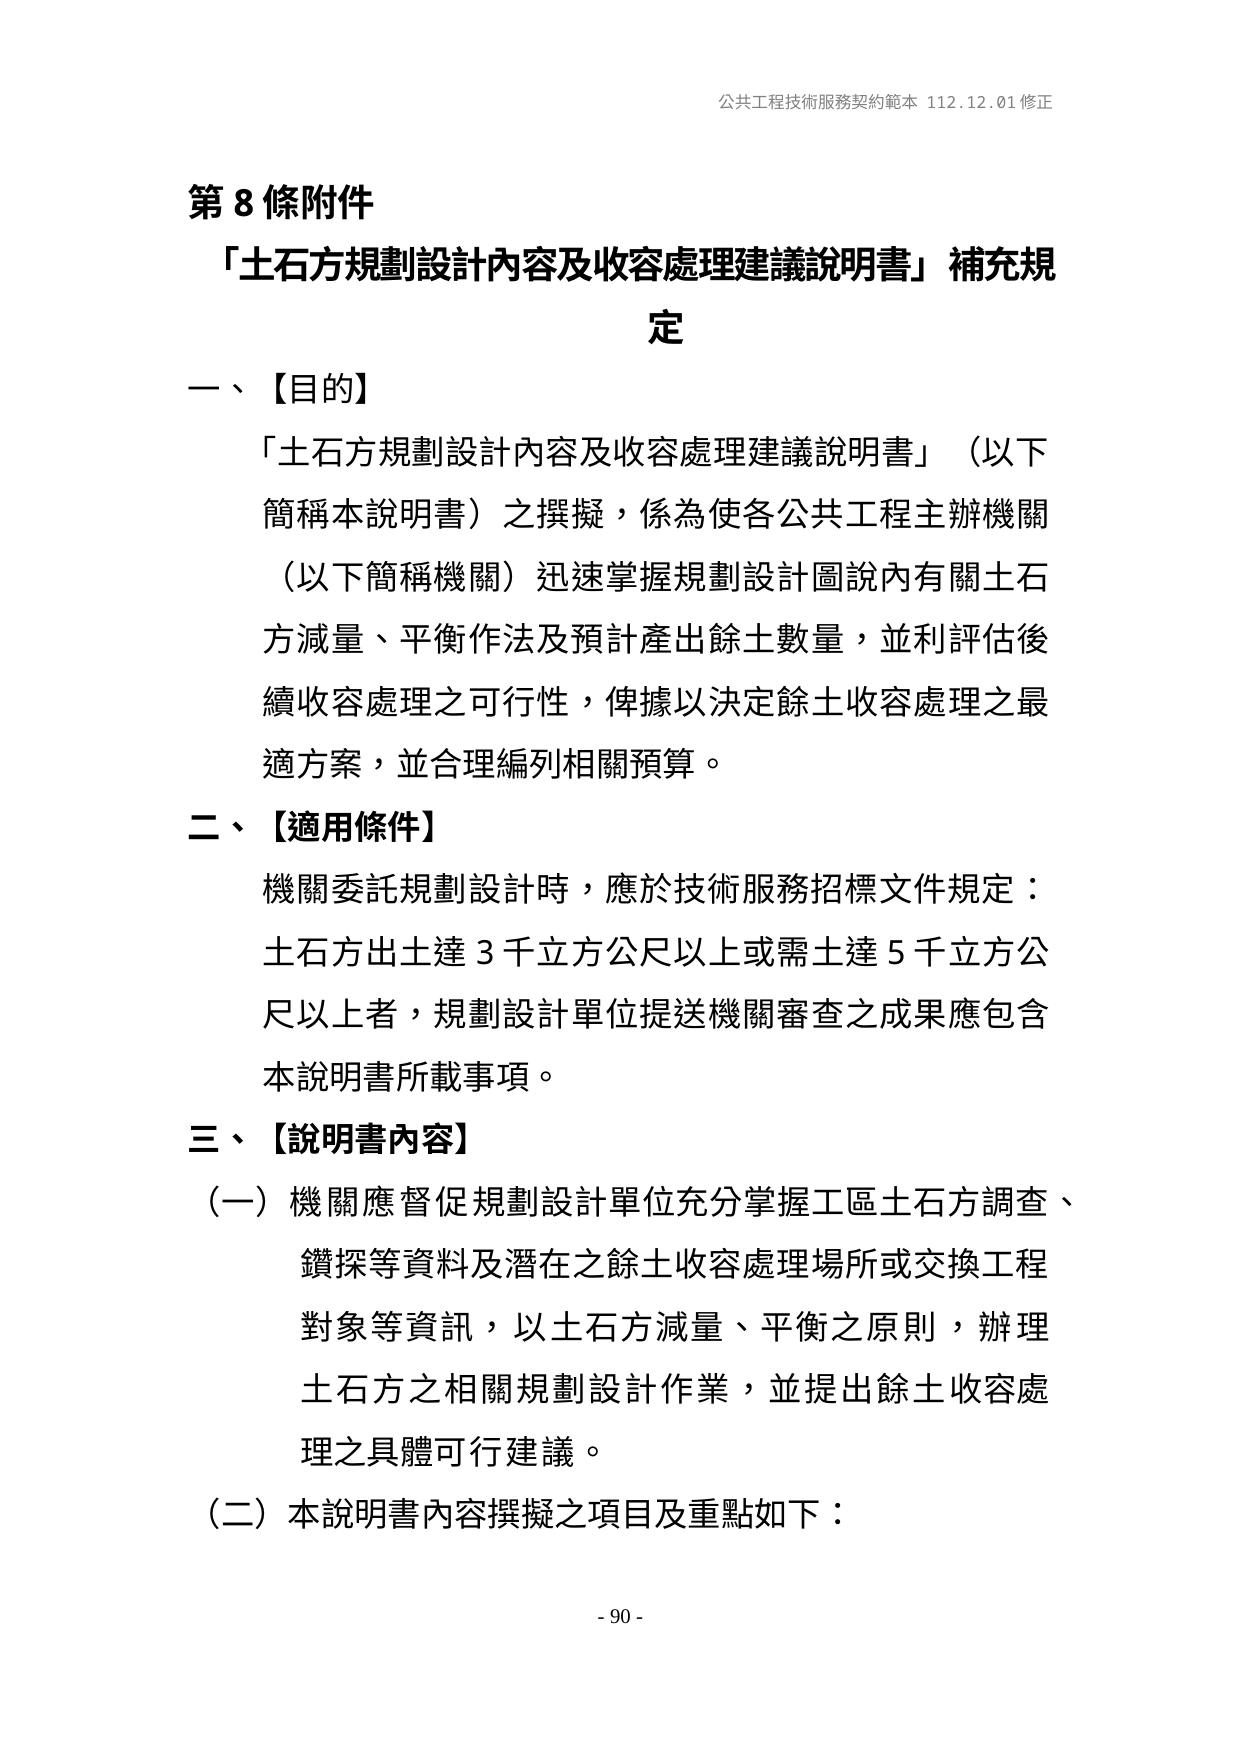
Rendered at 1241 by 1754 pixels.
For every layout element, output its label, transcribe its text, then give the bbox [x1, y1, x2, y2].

text 「土石方規劃設計內容及收容處理建議說明書」（以下簡稱本說明書）之撰擬，係為使各公共工程主辦機關（以下簡稱機關）迅速掌握規劃設計圖說內有關土石方減量、平衡作法及預計產出餘土數量，並利評估後續收容處理之可行性，俾據以決定餘土收容處理之最適方案，並合理編列相關預算。 [244, 408, 1050, 783]
text 二、【適用條件】 [187, 783, 1050, 846]
text （二）本說明書內容撰擬之項目及重點如下： [187, 1471, 1053, 1533]
text 一、【目的】 [187, 346, 1050, 408]
text 三、【說明書內容】 [187, 1096, 1050, 1158]
text 第8條附件 [187, 158, 1071, 221]
text 「土石方規劃設計內容及收容處理建議說明書」補充規定 [187, 221, 1071, 346]
text 機關委託規劃設計時，應於技術服務招標文件規定：土石方出土達3千立方公尺以上或需土達5千立方公尺以上者，規劃設計單位提送機關審查之成果應包含本說明書所載事項。 [262, 846, 1050, 1096]
text （一）機關應督促規劃設計單位充分掌握工區土石方調查、鑽探等資料及潛在之餘土收容處理場所或交換工程對象等資訊，以土石方減量、平衡之原則，辦理土石方之相關規劃設計作業，並提出餘土收容處理之具體可行建議。 [187, 1158, 1050, 1471]
